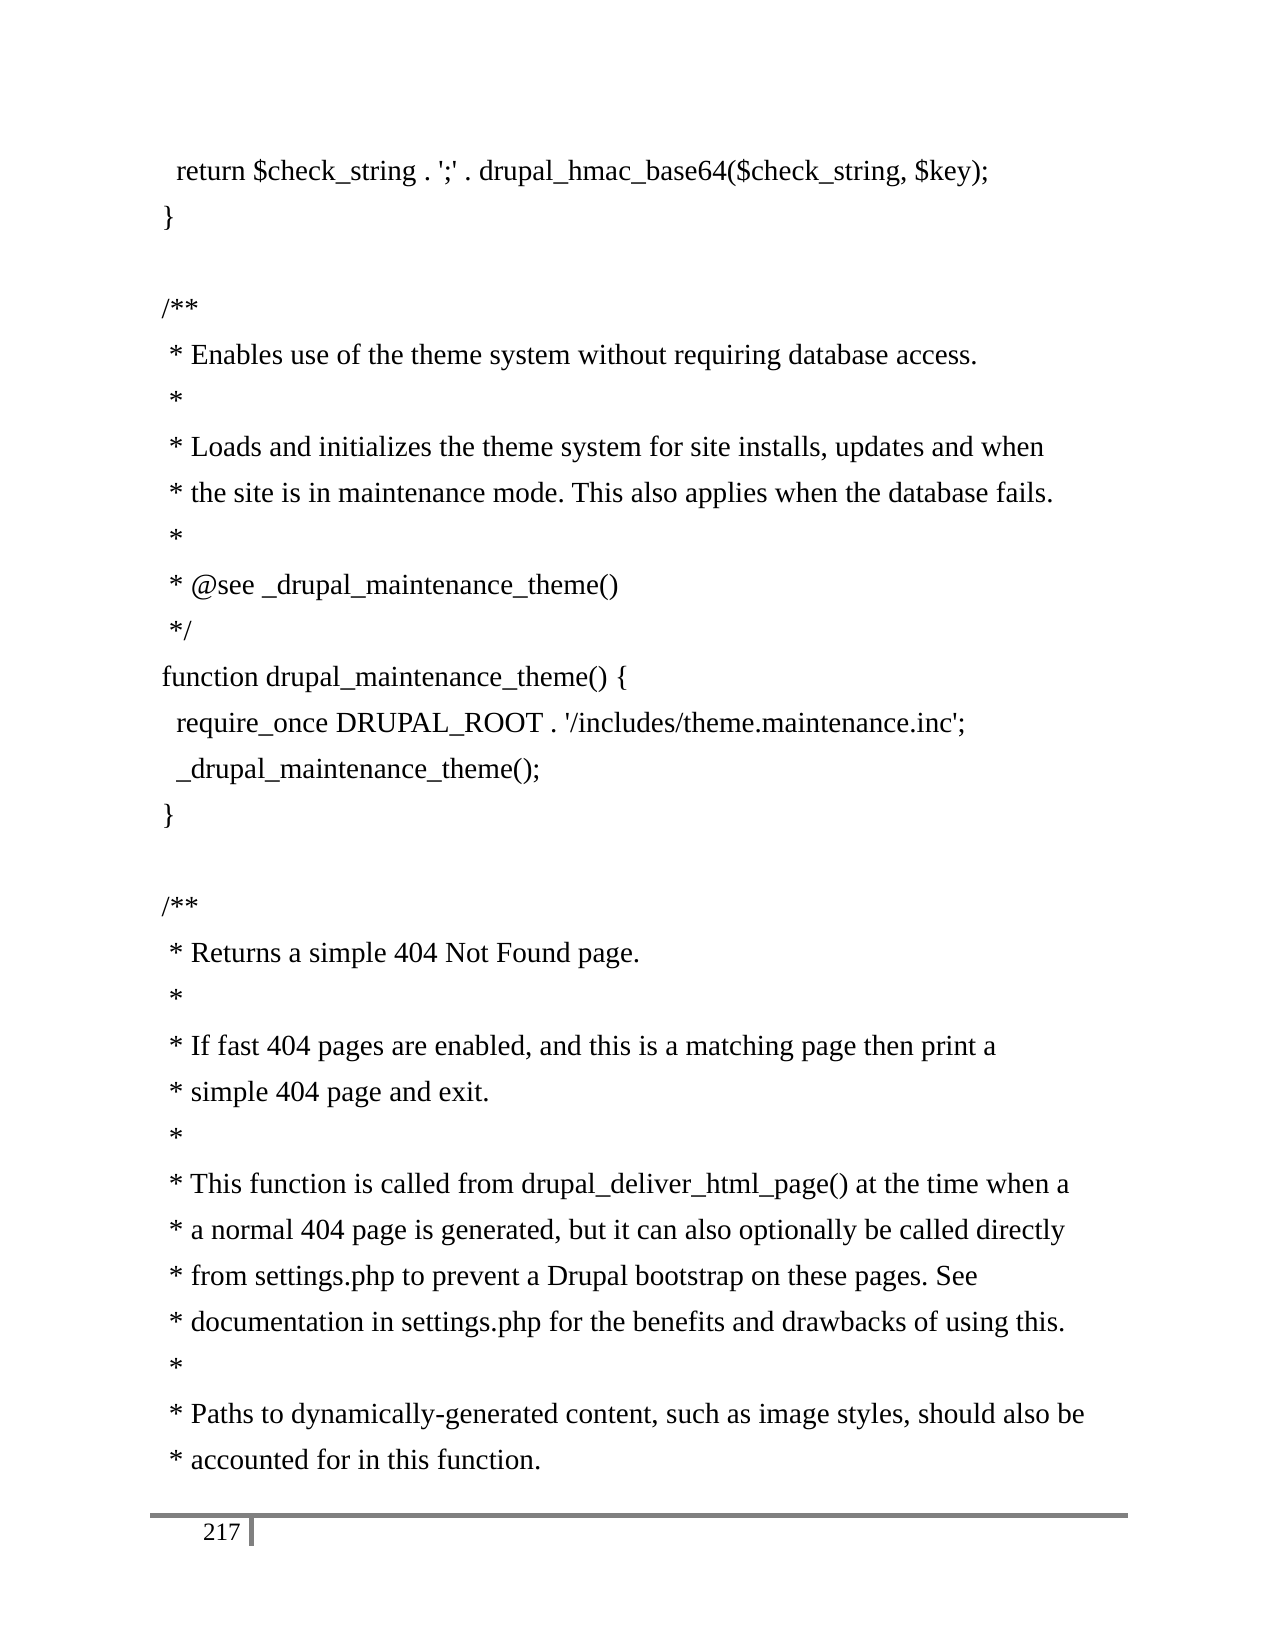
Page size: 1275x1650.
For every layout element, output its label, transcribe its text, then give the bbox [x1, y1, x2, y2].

text * [161, 1350, 1117, 1383]
text * documentation in settings.php for the benefits and drawbacks of using this. [161, 1304, 1117, 1337]
text * If fast 404 pages are enabled, and this is a matching page then print a [161, 1028, 1117, 1061]
text } [161, 797, 1117, 831]
text * Enables use of the theme system without requiring database access. [161, 337, 1117, 371]
text return $check_string . ';' . drupal_hmac_base64($check_string, $key); [161, 153, 1117, 186]
text * [161, 521, 1117, 555]
text * This function is called from drupal_deliver_html_page() at the time when a [161, 1166, 1117, 1199]
text /** [161, 889, 1117, 923]
text * [161, 383, 1117, 417]
text } [161, 199, 1117, 232]
text /** [161, 291, 1117, 324]
text * from settings.php to prevent a Drupal bootstrap on these pages. See [161, 1258, 1117, 1291]
text * [161, 1120, 1117, 1153]
text * Paths to dynamically-generated content, such as image styles, should also be [161, 1396, 1117, 1429]
text * simple 404 page and exit. [161, 1074, 1117, 1107]
text * accounted for in this function. [161, 1442, 1117, 1476]
text * @see _drupal_maintenance_theme() [161, 567, 1117, 601]
text * a normal 404 page is generated, but it can also optionally be called directly [161, 1212, 1117, 1245]
text require_once DRUPAL_ROOT . '/includes/theme.maintenance.inc'; [161, 705, 1117, 739]
text * [161, 982, 1117, 1015]
text * the site is in maintenance mode. This also applies when the database fails. [161, 475, 1117, 509]
text */ [161, 613, 1117, 647]
text * Returns a simple 404 Not Found page. [161, 936, 1117, 969]
text _drupal_maintenance_theme(); [161, 751, 1117, 785]
text function drupal_maintenance_theme() { [161, 659, 1117, 693]
text * Loads and initializes the theme system for site installs, updates and when [161, 429, 1117, 463]
